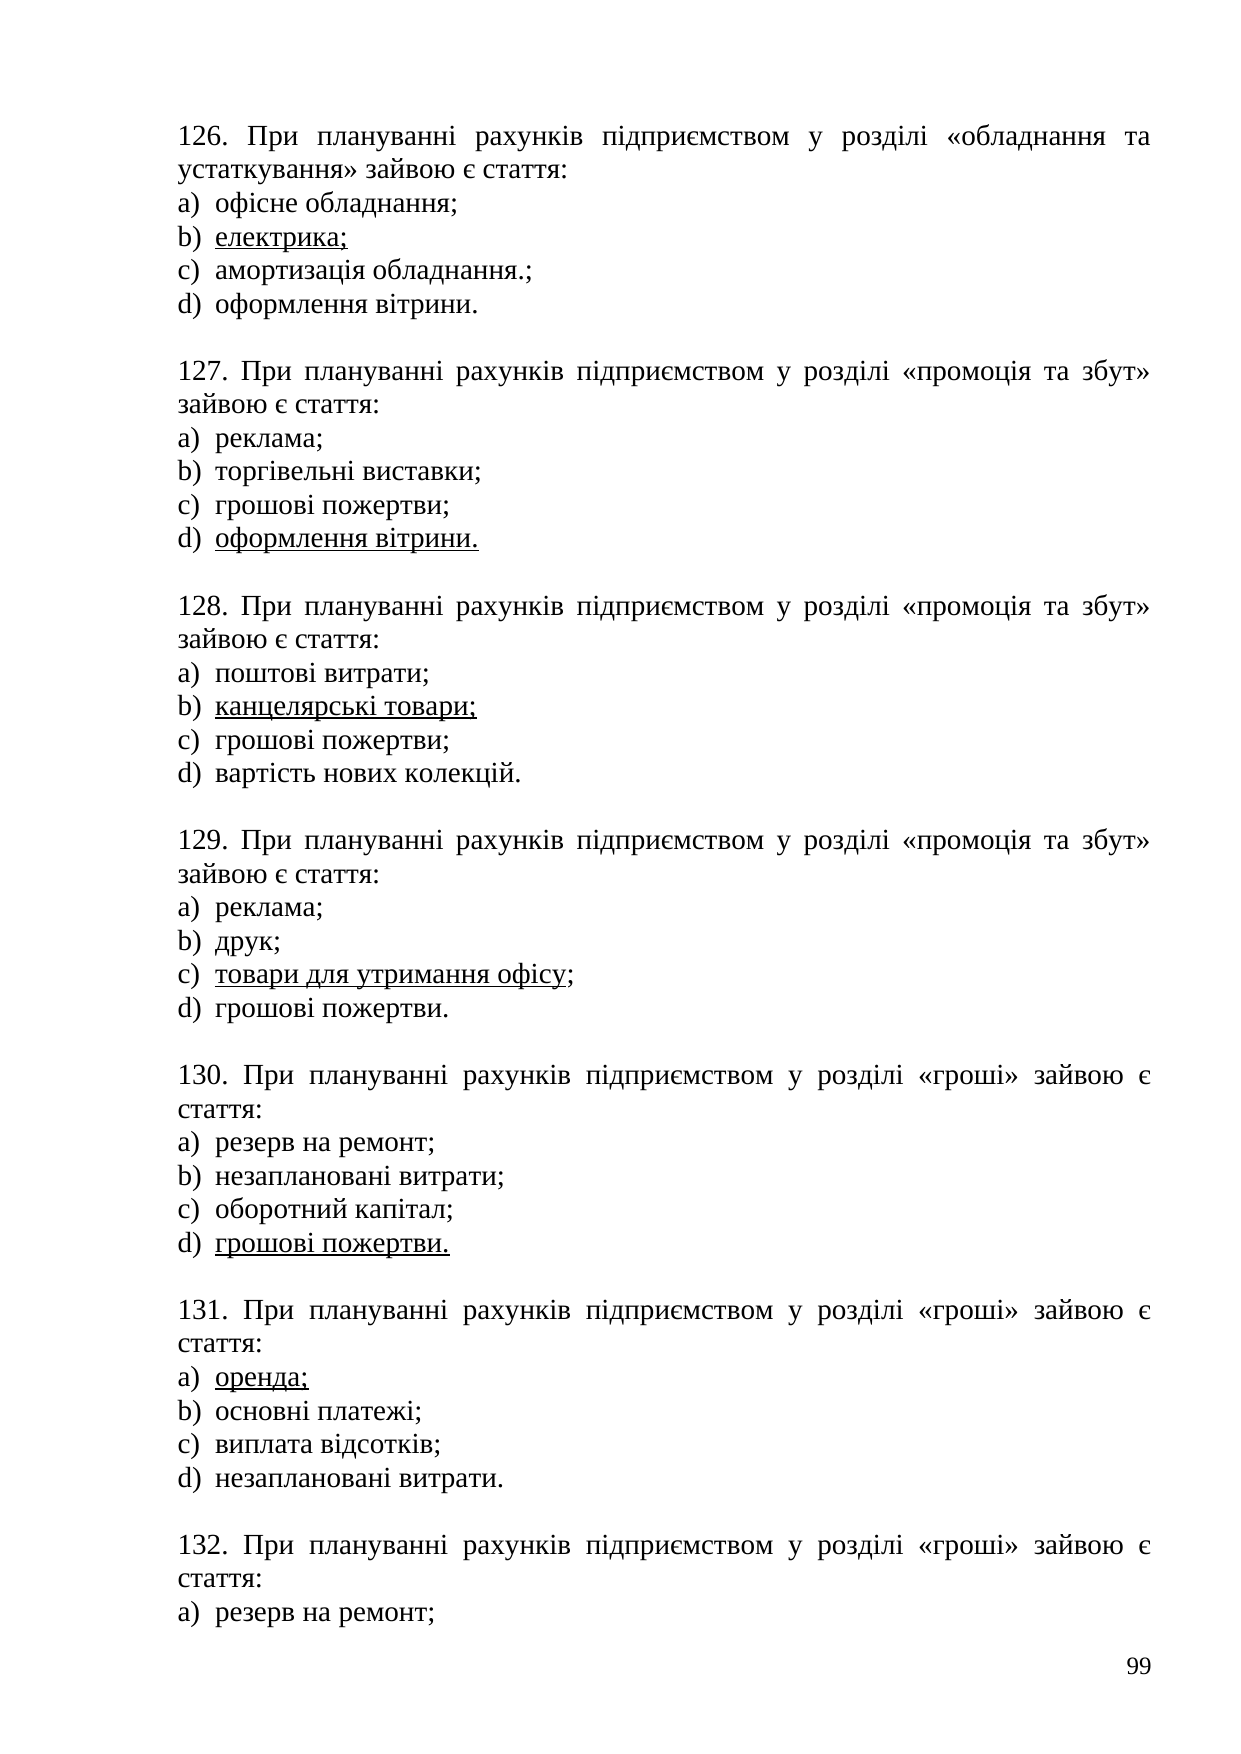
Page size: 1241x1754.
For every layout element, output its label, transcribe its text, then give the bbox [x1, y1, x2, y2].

list грошові пожертви; [177, 487, 1152, 521]
text 132. При плануванні рахунків підприємством у розділі «гроші» зайвою є стаття: [177, 1527, 1152, 1594]
list поштові витрати; [177, 655, 1152, 688]
list грошові пожертви; [177, 722, 1152, 755]
list оборотний капітал; [177, 1191, 1152, 1225]
text 128. При плануванні рахунків підприємством у розділі «промоція та збут» зайвою є стаття: [177, 588, 1152, 655]
list електрика; [177, 219, 1152, 252]
list резерв на ремонт; [177, 1594, 1152, 1627]
list незаплановані витрати. [177, 1460, 1152, 1493]
list амортизація обладнання.; [177, 252, 1152, 286]
list оформлення вітрини. [177, 286, 1152, 319]
list грошові пожертви. [177, 990, 1152, 1024]
list грошові пожертви. [177, 1225, 1152, 1258]
text 127. При плануванні рахунків підприємством у розділі «промоція та збут» зайвою є стаття: [177, 353, 1152, 420]
list незаплановані витрати; [177, 1158, 1152, 1191]
text 129. При плануванні рахунків підприємством у розділі «промоція та збут» зайвою є стаття: [177, 822, 1152, 889]
text 126. При плануванні рахунків підприємством у розділі «обладнання та устаткування» зайвою є стаття: [177, 118, 1152, 185]
list реклама; [177, 889, 1152, 923]
list оренда; [177, 1359, 1152, 1393]
list товари для утримання офісу; [177, 957, 1152, 990]
list торгівельні виставки; [177, 453, 1152, 487]
list офісне обладнання; [177, 185, 1152, 219]
list канцелярські товари; [177, 688, 1152, 722]
text 130. При плануванні рахунків підприємством у розділі «гроші» зайвою є стаття: [177, 1057, 1152, 1124]
text 131. При плануванні рахунків підприємством у розділі «гроші» зайвою є стаття: [177, 1292, 1152, 1359]
list друк; [177, 923, 1152, 957]
list резерв на ремонт; [177, 1124, 1152, 1158]
list реклама; [177, 420, 1152, 453]
list виплата відсотків; [177, 1426, 1152, 1460]
list оформлення вітрини. [177, 521, 1152, 554]
list основні платежі; [177, 1393, 1152, 1426]
list вартість нових колекцій. [177, 755, 1152, 789]
